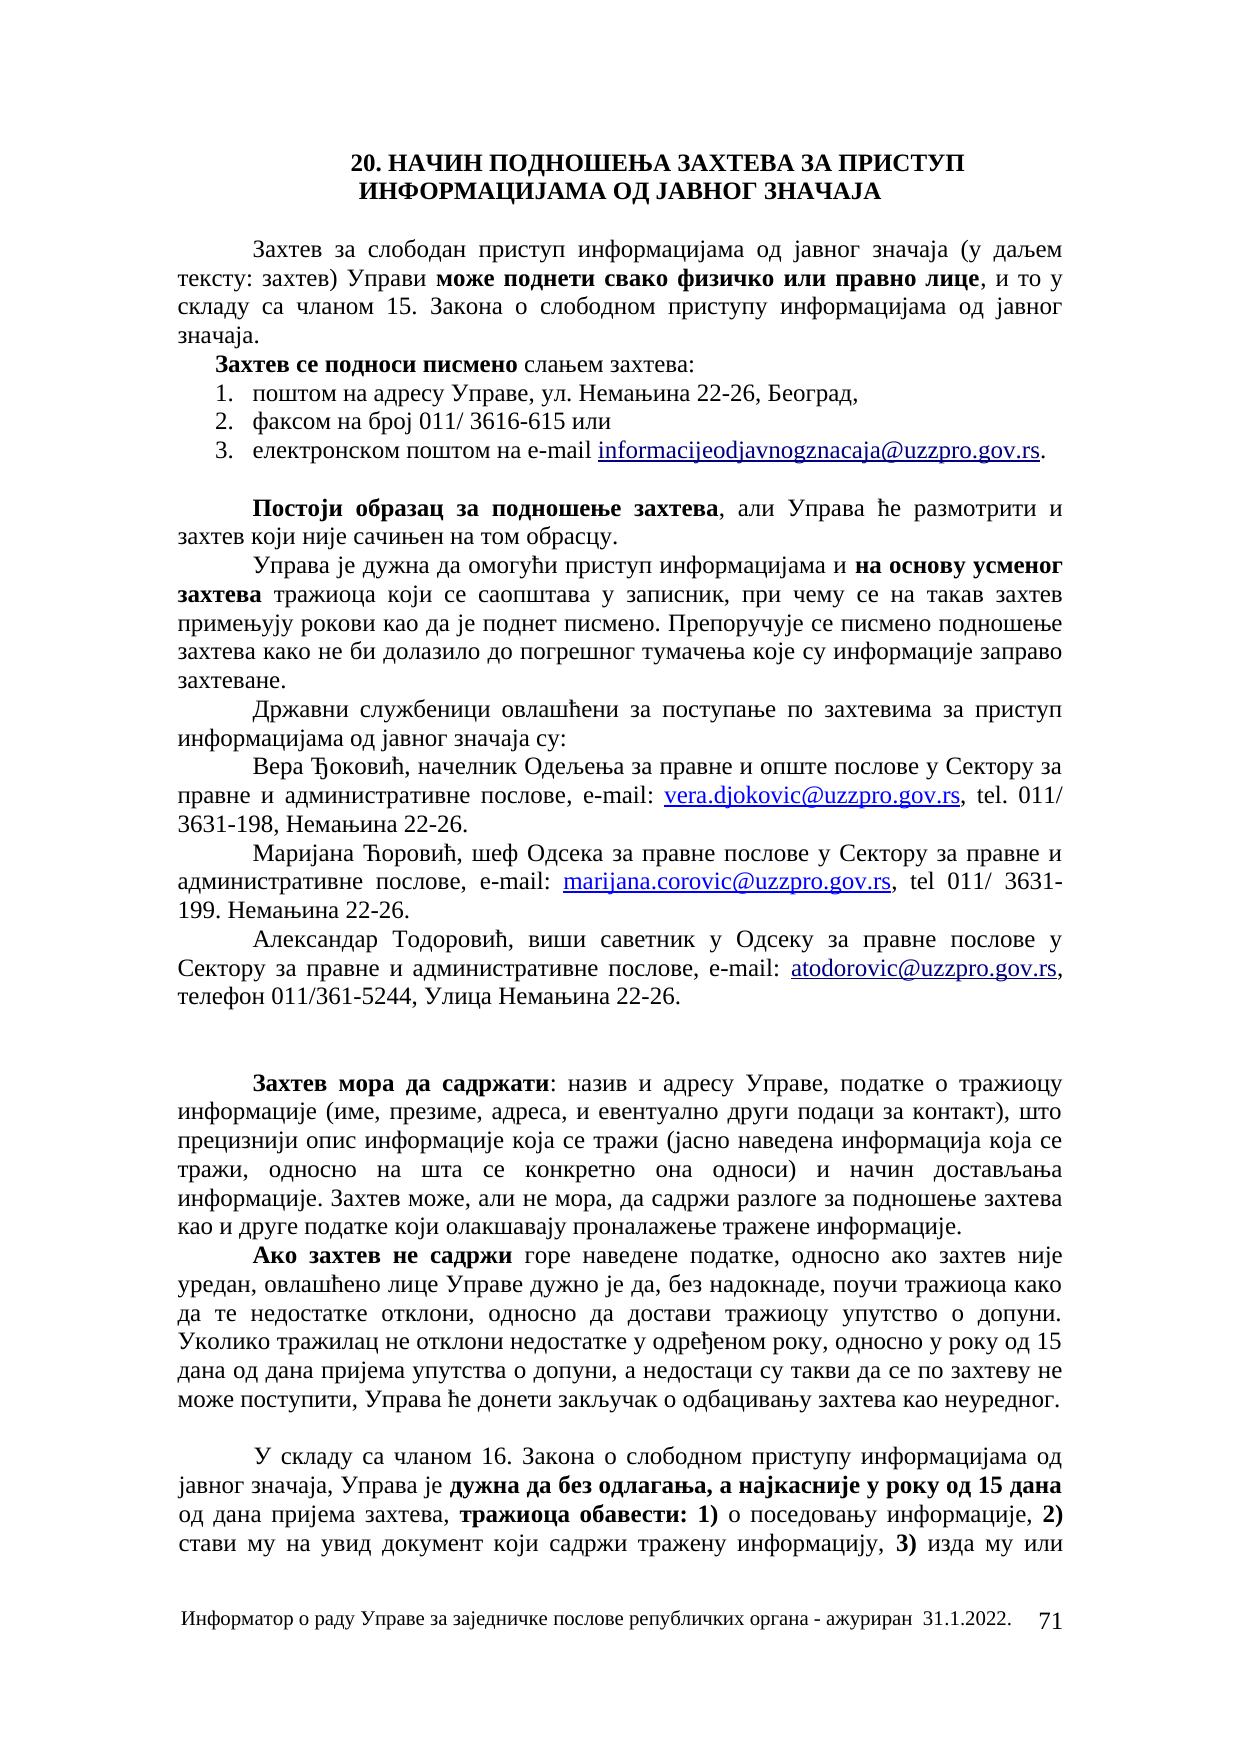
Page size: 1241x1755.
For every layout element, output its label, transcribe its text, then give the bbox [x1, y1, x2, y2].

text Захтев мора да садржати: назив и адресу Управе, податке о тражиоцу информације (име, презиме, адреса, и евентуално други подаци за контакт), што прецизнији опис информације која се тражи (јасно наведена информација која се тражи, односно на шта се конкретно она односи) и начин достављања информације. Захтев може, али не мора, да садржи разлоге за подношење захтева као и друге податке који олакшавају проналажење тражене информације. [177, 1068, 1063, 1240]
text Александар Тодоровић, виши саветник у Одсеку за правне послове у Сектору за правне и административне послове, e-mail: atodorovic@uzzpro.gov.rs, телефон 011/361-5244, Улица Немањина 22-26. [177, 924, 1063, 1010]
text Захтев за слободан приступ информацијама од јавног значаја (у даљем тексту: захтев) Управи може поднети свако физичко или правно лице, и то у складу са чланом 15. Закона о слободном приступу информацијама од јавног значаја. [177, 234, 1063, 349]
text Захтев се подноси писмено слањем захтева: [177, 349, 1063, 378]
text Ако захтев не садржи горе наведене податке, односно ако захтев није уредан, овлашћено лице Управе дужно је да, без надокнаде, поучи тражиоца како да те недостатке отклони, односно да достави тражиоцу упутство о допуни. Уколико тражилац не отклони недостатке у одређеном року, односно у року од 15 дана од дана пријема упутства о допуни, а недостаци су такви да се по захтеву не може поступити, Управа ће донети закључак о одбацивању захтева као неуредног. [177, 1240, 1063, 1413]
list електронском поштом на e-mail informacijeodjavnogznacaja@uzzpro.gov.rs. [215, 435, 1063, 464]
text 20. НАЧИН ПОДНОШЕЊА ЗАХТЕВА ЗА ПРИСТУП ИНФОРМАЦИЈАМА ОД ЈАВНОГ ЗНАЧАЈА [177, 148, 1063, 205]
text Вера Ђоковић, начелник Одељења за правне и опште послове у Сектору за правне и административне послове, e-mail: vera.djokovic@uzzpro.gov.rs, tel. 011/ 3631-198, Немањина 22-26. [177, 751, 1063, 838]
list поштом на адресу Управе, ул. Немањина 22-26, Београд, [215, 378, 1063, 406]
text У складу са чланом 16. Закона о слободном приступу информацијама од јавног значаја, Управа је дужна да без одлагања, а најкасније у року од 15 дана од дана пријема захтева, тражиоца обавести: 1) о поседовању информације, 2) стави му на увид документ који садржи тражену информацију, 3) изда му или [178, 1441, 1063, 1556]
text Постоји образац за подношење захтева, али Управа ће размотрити и захтев који није сачињен на том обрасцу. [177, 493, 1063, 550]
text Управа је дужна да омогући приступ информацијама и на основу усменог захтева тражиоца који се саопштава у записник, при чему се на такав захтев примењују рокови као да је поднет писмено. Препоручује се писмено подношење захтева како не би долазило до погрешног тумачења које су информације заправо захтеване. [177, 550, 1063, 694]
text Државни службеници овлашћени за поступање по захтевима за приступ информацијама од јавног значаја су: [177, 694, 1063, 751]
text Маријана Ћоровић, шеф Одсека за правне послове у Сектору за правне и административне послове, e-mail: marijana.corovic@uzzpro.gov.rs, tel 011/ 3631-199. Немањина 22-26. [177, 838, 1063, 924]
list факсом на број 011/ 3616-615 или [215, 406, 1063, 435]
